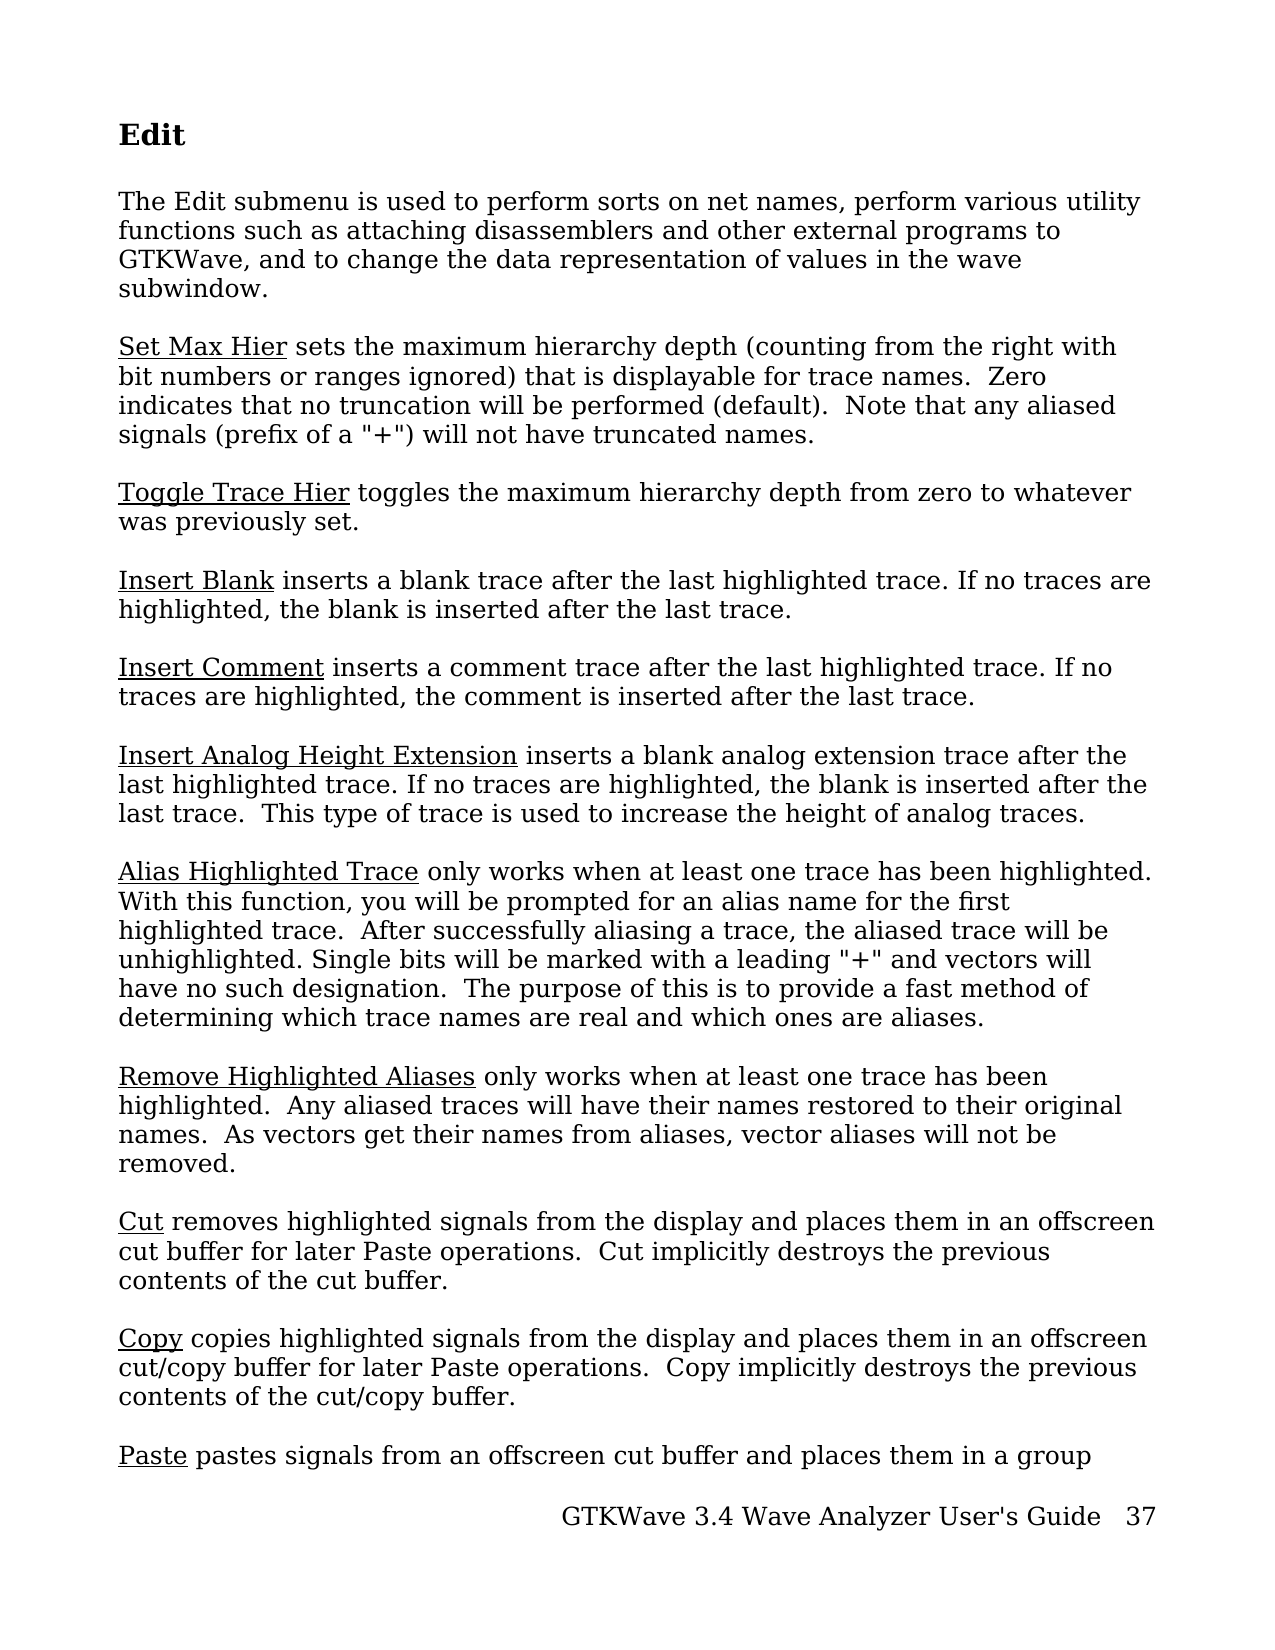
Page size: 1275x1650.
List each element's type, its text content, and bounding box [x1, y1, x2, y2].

text Insert Comment inserts a comment trace after the last highlighted trace. If no traces are highlighted, the comment is inserted after the last trace. [118, 653, 1157, 712]
subtitle Edit [118, 118, 1157, 152]
text Remove Highlighted Aliases only works when at least one trace has been highlighted. Any aliased traces will have their names restored to their original names. As vectors get their names from aliases, vector aliases will not be removed. [118, 1062, 1157, 1178]
text Set Max Hier sets the maximum hierarchy depth (counting from the right with bit numbers or ranges ignored) that is displayable for trace names. Zero indicates that no truncation will be performed (default). Note that any aliased signals (prefix of a "+") will not have truncated names. [118, 332, 1157, 449]
text Toggle Trace Hier toggles the maximum hierarchy depth from zero to whatever was previously set. [118, 478, 1157, 537]
text Copy copies highlighted signals from the display and places them in an offscreen cut/copy buffer for later Paste operations. Copy implicitly destroys the previous contents of the cut/copy buffer. [118, 1324, 1157, 1412]
text Insert Analog Height Extension inserts a blank analog extension trace after the last highlighted trace. If no traces are highlighted, the blank is inserted after the last trace. This type of trace is used to increase the height of analog traces. [118, 741, 1157, 828]
text Alias Highlighted Trace only works when at least one trace has been highlighted. With this function, you will be prompted for an alias name for the first highlighted trace. After successfully aliasing a trace, the aliased trace will be unhighlighted. Single bits will be marked with a leading "+" and vectors will have no such designation. The purpose of this is to provide a fast method of determining which trace names are real and which ones are aliases. [118, 857, 1157, 1032]
text Insert Blank inserts a blank trace after the last highlighted trace. If no traces are highlighted, the blank is inserted after the last trace. [118, 566, 1157, 624]
text Cut removes highlighted signals from the display and places them in an offscreen cut buffer for later Paste operations. Cut implicitly destroys the previous contents of the cut buffer. [118, 1207, 1157, 1295]
text The Edit submenu is used to perform sorts on net names, perform various utility functions such as attaching disassemblers and other external programs to GTKWave, and to change the data representation of values in the wave subwindow. [118, 187, 1157, 303]
text Paste pastes signals from an offscreen cut buffer and places them in a group [118, 1441, 1157, 1470]
